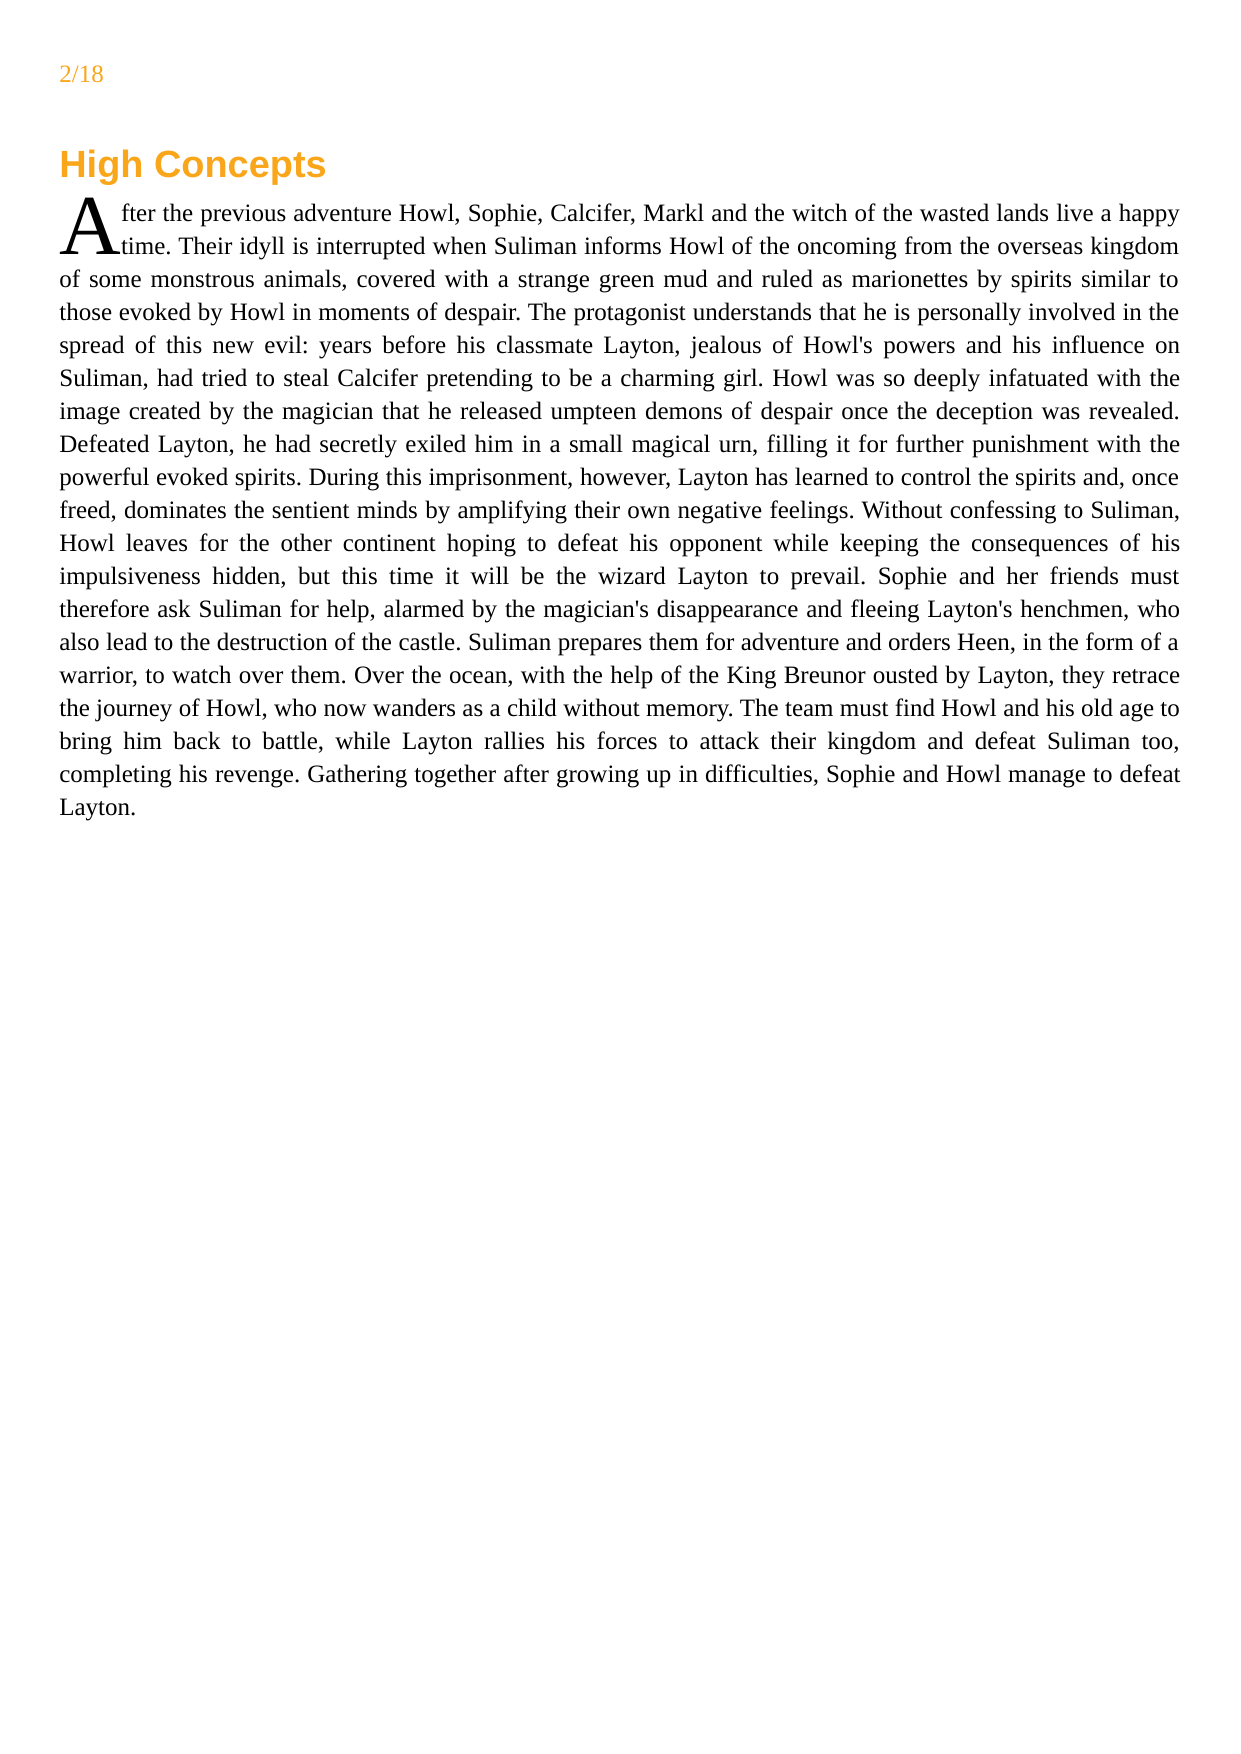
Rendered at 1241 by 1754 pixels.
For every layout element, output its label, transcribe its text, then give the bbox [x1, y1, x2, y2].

subtitle High Concepts [59, 142, 1181, 186]
text After the previous adventure Howl, Sophie, Calcifer, Markl and the witch of the wasted lands live a happy time. Their idyll is interrupted when Suliman informs Howl of the oncoming from the overseas kingdom of some monstrous animals, covered with a strange green mud and ruled as marionettes by spirits similar to those evoked by Howl in moments of despair. The protagonist understands that he is personally involved in the spread of this new evil: years before his classmate Layton, jealous of Howl's powers and his influence on Suliman, had tried to steal Calcifer pretending to be a charming girl. Howl was so deeply infatuated with the image created by the magician that he released umpteen demons of despair once the deception was revealed. Defeated Layton, he had secretly exiled him in a small magical urn, filling it for further punishment with the powerful evoked spirits. During this imprisonment, however, Layton has learned to control the spirits and, once freed, dominates the sentient minds by amplifying their own negative feelings. Without confessing to Suliman, Howl leaves for the other continent hoping to defeat his opponent while keeping the consequences of his impulsiveness hidden, but this time it will be the wizard Layton to prevail. Sophie and her friends must therefore ask Suliman for help, alarmed by the magician's disappearance and fleeing Layton's henchmen, who also lead to the destruction of the castle. Suliman prepares them for adventure and orders Heen, in the form of a warrior, to watch over them. Over the ocean, with the help of the King Breunor ousted by Layton, they retrace the journey of Howl, who now wanders as a child without memory. The team must find Howl and his old age to bring him back to battle, while Layton rallies his forces to attack their kingdom and defeat Suliman too, completing his revenge. Gathering together after growing up in difficulties, Sophie and Howl manage to defeat Layton. [59, 198, 1181, 821]
